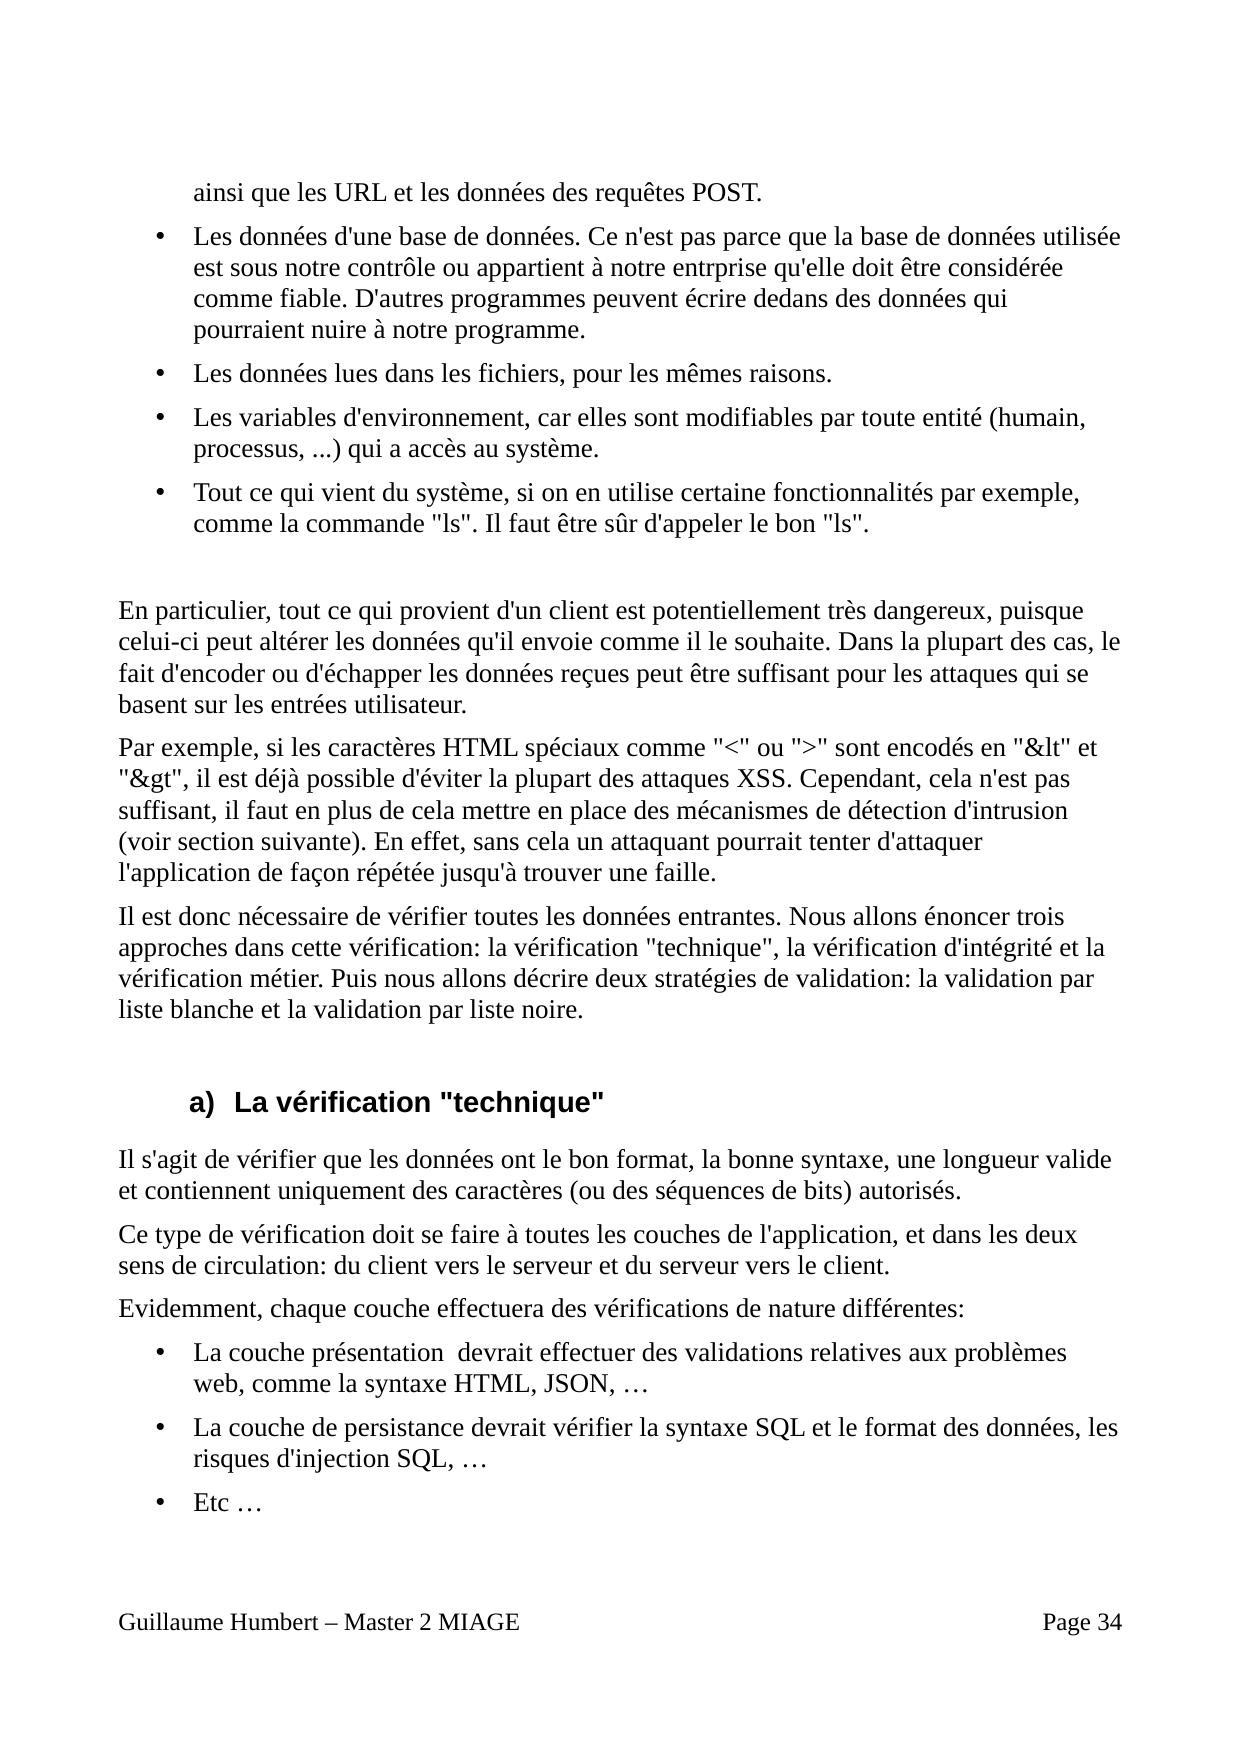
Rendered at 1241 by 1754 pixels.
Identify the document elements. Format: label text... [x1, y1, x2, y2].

list ainsi que les URL et les données des requêtes POST. [156, 176, 1122, 207]
list Les données lues dans les fichiers, pour les mêmes raisons. [156, 357, 1122, 388]
list Les variables d'environnement, car elles sont modifiables par toute entité (humain, processus, ...) qui a accès au système. [156, 401, 1122, 463]
list Les données d'une base de données. Ce n'est pas parce que la base de données utilisée est sous notre contrôle ou appartient à notre entrprise qu'elle doit être considérée comme fiable. D'autres programmes peuvent écrire dedans des données qui pourraient nuire à notre programme. [156, 220, 1122, 345]
text Il s'agit de vérifier que les données ont le bon format, la bonne syntaxe, une longueur valide et contiennent uniquement des caractères (ou des séquences de bits) autorisés. [118, 1143, 1122, 1205]
text Evidemment, chaque couche effectuera des vérifications de nature différentes: [118, 1292, 1122, 1324]
text Par exemple, si les caractères HTML spéciaux comme "<" ou ">" sont encodés en "&lt" et "&gt", il est déjà possible d'éviter la plupart des attaques XSS. Cependant, cela n'est pas suffisant, il faut en plus de cela mettre en place des mécanismes de détection d'intrusion (voir section suivante). En effet, sans cela un attaquant pourrait tenter d'attaquer l'application de façon répétée jusqu'à trouver une faille. [118, 731, 1122, 887]
list Tout ce qui vient du système, si on en utilise certaine fonctionnalités par exemple, comme la commande "ls". Il faut être sûr d'appeler le bon "ls". [156, 476, 1122, 538]
list Etc … [156, 1486, 1122, 1517]
subtitle La vérification "technique" [189, 1085, 1122, 1119]
text Ce type de vérification doit se faire à toutes les couches de l'application, et dans les deux sens de circulation: du client vers le serveur et du serveur vers le client. [118, 1218, 1122, 1280]
text Il est donc nécessaire de vérifier toutes les données entrantes. Nous allons énoncer trois approches dans cette vérification: la vérification "technique", la vérification d'intégrité et la vérification métier. Puis nous allons décrire deux stratégies de validation: la validation par liste blanche et la validation par liste noire. [118, 900, 1122, 1024]
list La couche de persistance devrait vérifier la syntaxe SQL et le format des données, les risques d'injection SQL, … [156, 1411, 1122, 1473]
text En particulier, tout ce qui provient d'un client est potentiellement très dangereux, puisque celui-ci peut altérer les données qu'il envoie comme il le souhaite. Dans la plupart des cas, le fait d'encoder ou d'échapper les données reçues peut être suffisant pour les attaques qui se basent sur les entrées utilisateur. [118, 594, 1122, 719]
list La couche présentation devrait effectuer des validations relatives aux problèmes web, comme la syntaxe HTML, JSON, … [156, 1336, 1122, 1398]
